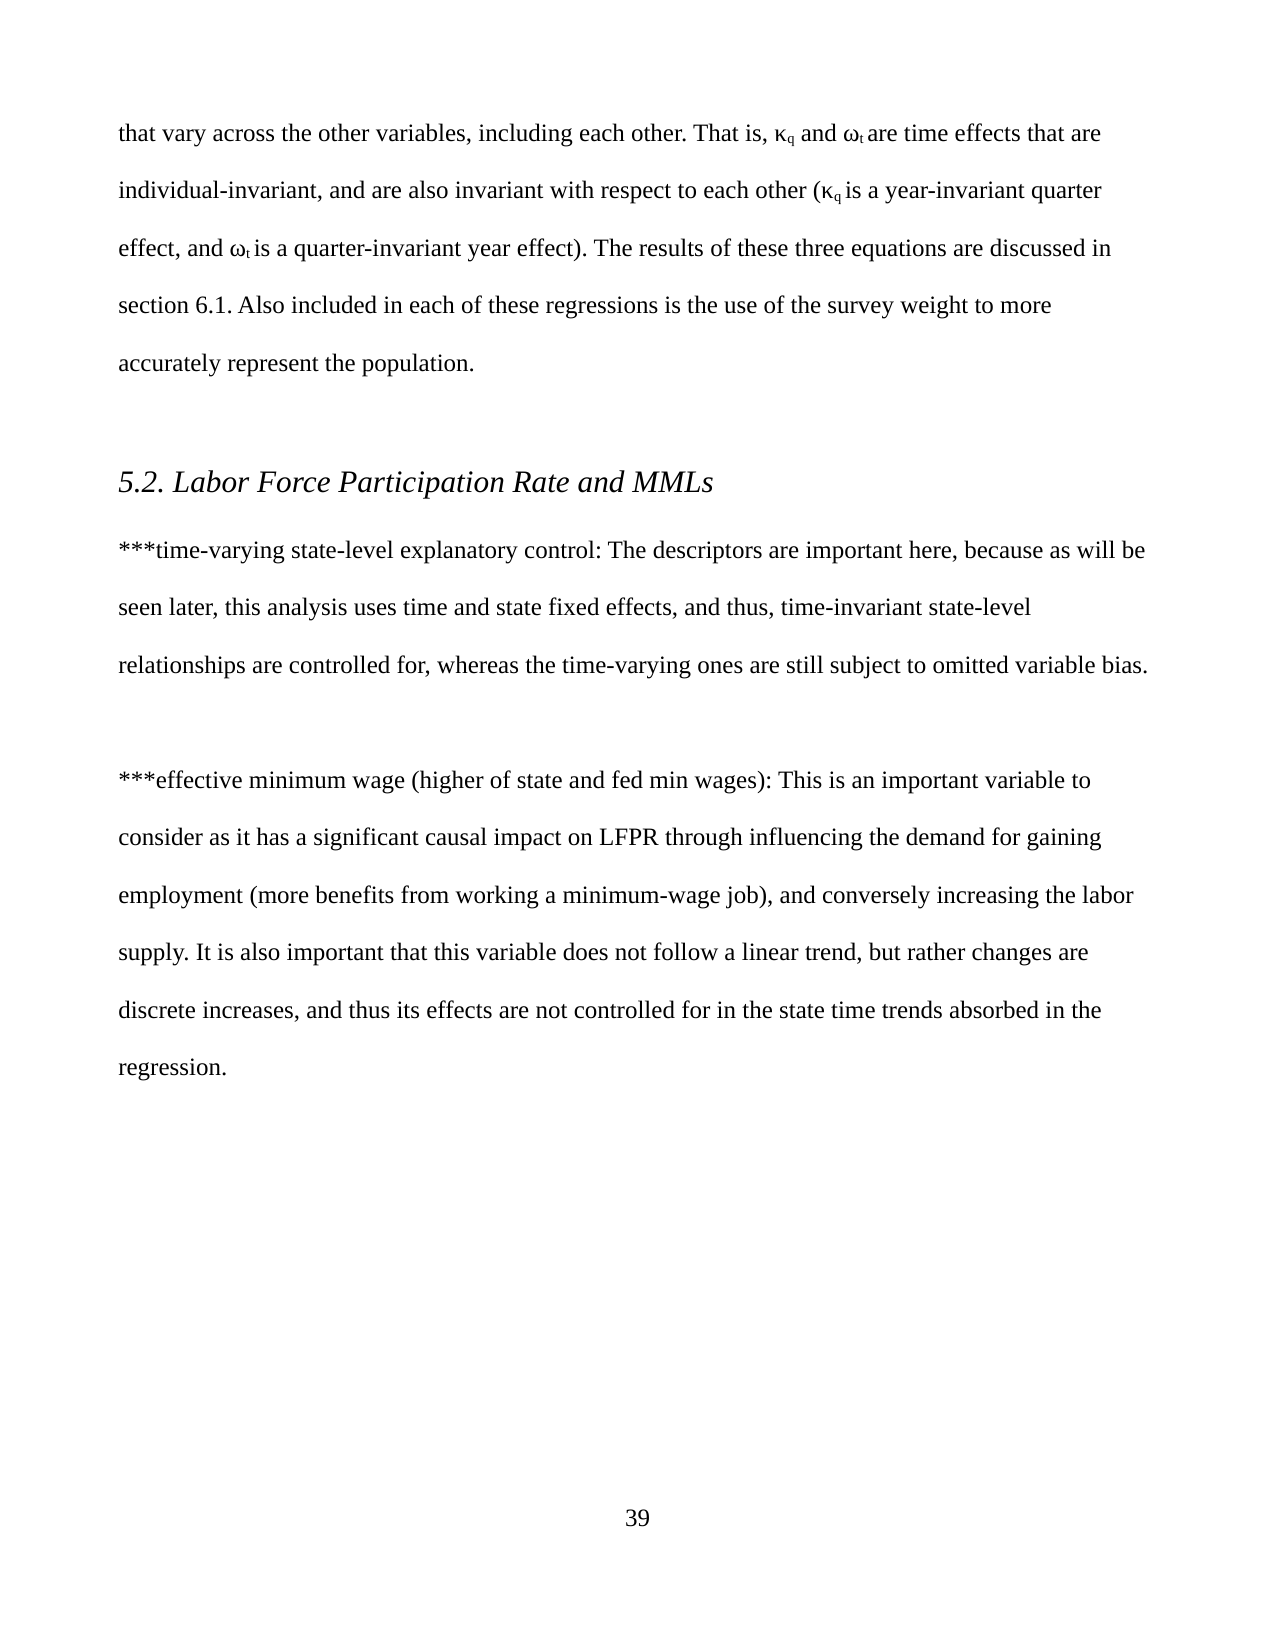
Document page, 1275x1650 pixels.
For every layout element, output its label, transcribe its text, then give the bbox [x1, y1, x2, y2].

text that vary across the other variables, including each other. That is, κq and ωt are time effects that are individual-invariant, and are also invariant with respect to each other (κq is a year-invariant quarter effect, and ωt is a quarter-invariant year effect). The results of these three equations are discussed in section 6.1. Also included in each of these regressions is the use of the survey weight to more accurately represent the population. [118, 118, 1157, 377]
text ***effective minimum wage (higher of state and fed min wages): This is an important variable to consider as it has a significant causal impact on LFPR through influencing the demand for gaining employment (more benefits from working a minimum-wage job), and conversely increasing the labor supply. It is also important that this variable does not follow a linear trend, but rather changes are discrete increases, and thus its effects are not controlled for in the state time trends absorbed in the regression. [118, 765, 1157, 1081]
text ***time-varying state-level explanatory control: The descriptors are important here, because as will be seen later, this analysis uses time and state fixed effects, and thus, time-invariant state-level relationships are controlled for, whereas the time-varying ones are still subject to omitted variable bias. [118, 535, 1157, 679]
text 5.2. Labor Force Participation Rate and MMLs [118, 463, 1157, 499]
